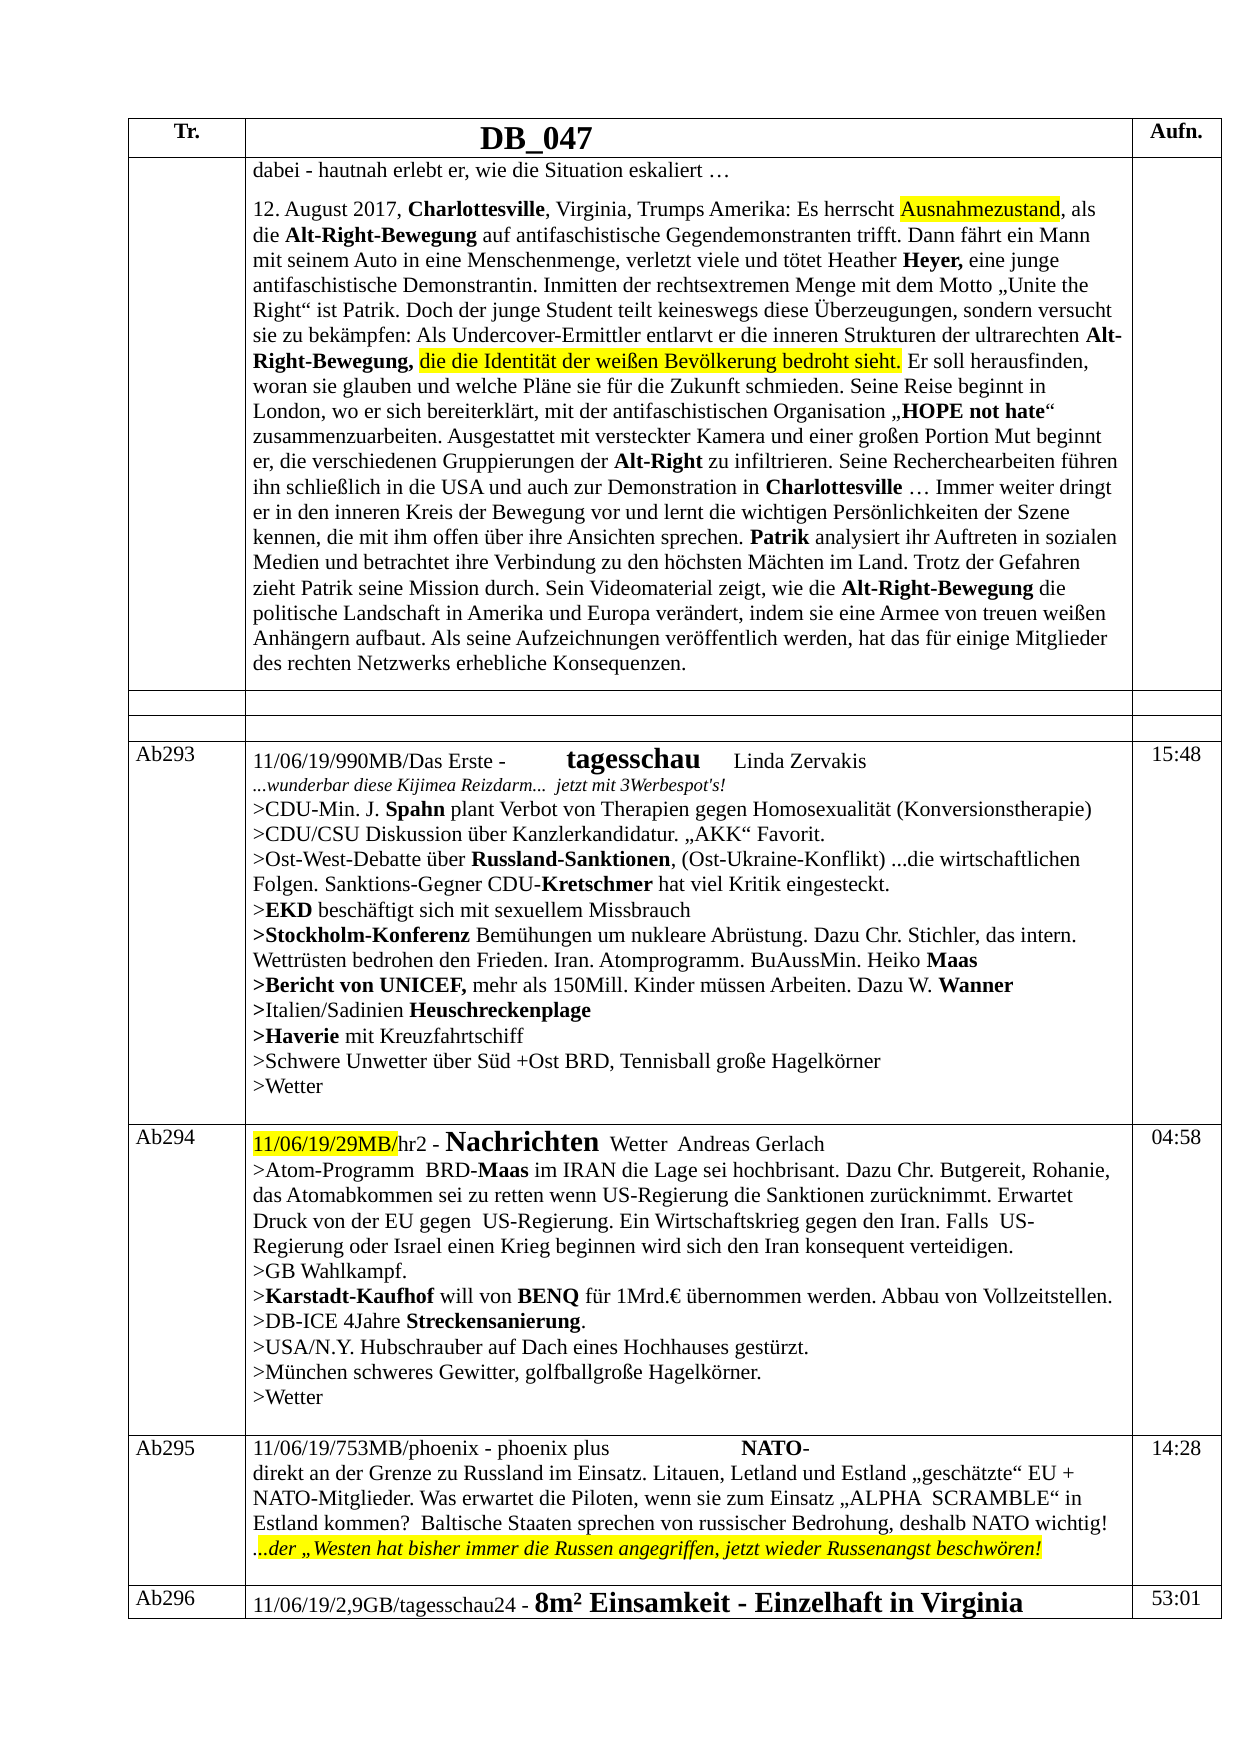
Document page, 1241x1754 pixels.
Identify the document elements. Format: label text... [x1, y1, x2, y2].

table_cell 11/06/19/2,9GB/tagesschau24 - 8m² Einsamkeit - Einzelhaft in Virginia [246, 1586, 1132, 1618]
table_cell 14:28 [1133, 1436, 1221, 1585]
table_cell 11/06/19/990MB/Das Erste - tagesschau Linda Zervakis ...wunderbar diese Kijimea Reizdarm... jetzt mit 3Werbespot's! >CDU-Min. J. Spahn plant Verbot von Therapien gegen Homosexualität (Konversionstherapie) >CDU/CSU Diskussion über Kanzlerkandidatur. „AKK“ Favorit. >Ost-West-Debatte über Russland-Sanktionen, (Ost-Ukraine-Konflikt) ...die wirtschaftlichen Folgen. Sanktions-Gegner CDU-Kretschmer hat viel Kritik eingesteckt. >EKD beschäftigt sich mit sexuellem Missbrauch >Stockholm-Konferenz Bemühungen um nukleare Abrüstung. Dazu Chr. Stichler, das intern. Wettrüsten bedrohen den Frieden. Iran. Atomprogramm. BuAussMin. Heiko Maas >Bericht von UNICEF, mehr als 150Mill. Kinder müssen Arbeiten. Dazu W. Wanner >Italien/Sadinien Heuschreckenplage >Haverie mit Kreuzfahrtschiff >Schwere Unwetter über Süd +Ost BRD, Tennisball große Hagelkörner >Wetter [246, 742, 1132, 1123]
table_header Aufn. [1133, 119, 1221, 157]
table_cell 04:58 [1133, 1125, 1221, 1434]
table_cell [129, 716, 245, 741]
table_cell [246, 716, 1132, 741]
table_cell dabei - hautnah erlebt er, wie die Situation eskaliert … 12. August 2017, Charlottesville, Virginia, Trumps Amerika: Es herrscht Ausnahmezustand, als die Alt-Right-Bewegung auf antifaschistische Gegendemonstranten trifft. Dann fährt ein Mann mit seinem Auto in eine Menschenmenge, verletzt viele und tötet Heather Heyer, eine junge antifaschistische Demonstrantin. Inmitten der rechtsextremen Menge mit dem Motto „Unite the Right“ ist Patrik. Doch der junge Student teilt keineswegs diese Überzeugungen, sondern versucht sie zu bekämpfen: Als Undercover-Ermittler entlarvt er die inneren Strukturen der ultrarechten Alt-Right-Bewegung, die die Identität der weißen Bevölkerung bedroht sieht. Er soll herausfinden, woran sie glauben und welche Pläne sie für die Zukunft schmieden. Seine Reise beginnt in London, wo er sich bereiterklärt, mit der antifaschistischen Organisation „HOPE not hate“ zusammenzuarbeiten. Ausgestattet mit versteckter Kamera und einer großen Portion Mut beginnt er, die verschiedenen Gruppierungen der Alt-Right zu infiltrieren. Seine Recherchearbeiten führen ihn schließlich in die USA und auch zur Demonstration in Charlottesville … Immer weiter dringt er in den inneren Kreis der Bewegung vor und lernt die wichtigen Persönlichkeiten der Szene kennen, die mit ihm offen über ihre Ansichten sprechen. Patrik analysiert ihr Auftreten in sozialen Medien und betrachtet ihre Verbindung zu den höchsten Mächten im Land. Trotz der Gefahren zieht Patrik seine Mission durch. Sein Videomaterial zeigt, wie die Alt-Right-Bewegung die politische Landschaft in Amerika und Europa verändert, indem sie eine Armee von treuen weißen Anhängern aufbaut. Als seine Aufzeichnungen veröffentlich werden, hat das für einige Mitglieder des rechten Netzwerks erhebliche Konsequenzen. [246, 158, 1132, 690]
table_cell [246, 691, 1132, 715]
table_cell Ab294 [129, 1125, 245, 1434]
table_cell 15:48 [1133, 742, 1221, 1123]
table_cell [1133, 158, 1221, 690]
table_cell 11/06/19/29MB/hr2 - Nachrichten Wetter Andreas Gerlach >Atom-Programm BRD-Maas im IRAN die Lage sei hochbrisant. Dazu Chr. Butgereit, Rohanie, das Atomabkommen sei zu retten wenn US-Regierung die Sanktionen zurücknimmt. Erwartet Druck von der EU gegen US-Regierung. Ein Wirtschaftskrieg gegen den Iran. Falls US-Regierung oder Israel einen Krieg beginnen wird sich den Iran konsequent verteidigen. >GB Wahlkampf. >Karstadt-Kaufhof will von BENQ für 1Mrd.€ übernommen werden. Abbau von Vollzeitstellen. >DB-ICE 4Jahre Streckensanierung. >USA/N.Y. Hubschrauber auf Dach eines Hochhauses gestürzt. >München schweres Gewitter, golfballgroße Hagelkörner. >Wetter [246, 1125, 1132, 1434]
table_cell 53:01 [1133, 1586, 1221, 1618]
table_cell Ab293 [129, 742, 245, 1123]
table_header DB_047 [246, 119, 1132, 157]
table_header ­Tr. [129, 119, 245, 157]
table_cell Ab296 [129, 1586, 245, 1618]
table_cell 11/06/19/753MB/phoenix - phoenix plus NATO- direkt an der Grenze zu Russland im Einsatz. Litauen, Letland und Estland „geschätzte“ EU + NATO-Mitglieder. Was erwartet die Piloten, wenn sie zum Einsatz „ALPHA SCRAMBLE“ in Estland kommen? Baltische Staaten sprechen von russischer Bedrohung, deshalb NATO wichtig! ...der „Westen hat bisher immer die Russen angegriffen, jetzt wieder Russenangst beschwören! [246, 1436, 1132, 1585]
table_cell [1133, 691, 1221, 715]
table_cell Ab295 [129, 1436, 245, 1585]
table_cell [129, 691, 245, 715]
table_cell [129, 158, 245, 690]
table_cell [1133, 716, 1221, 741]
